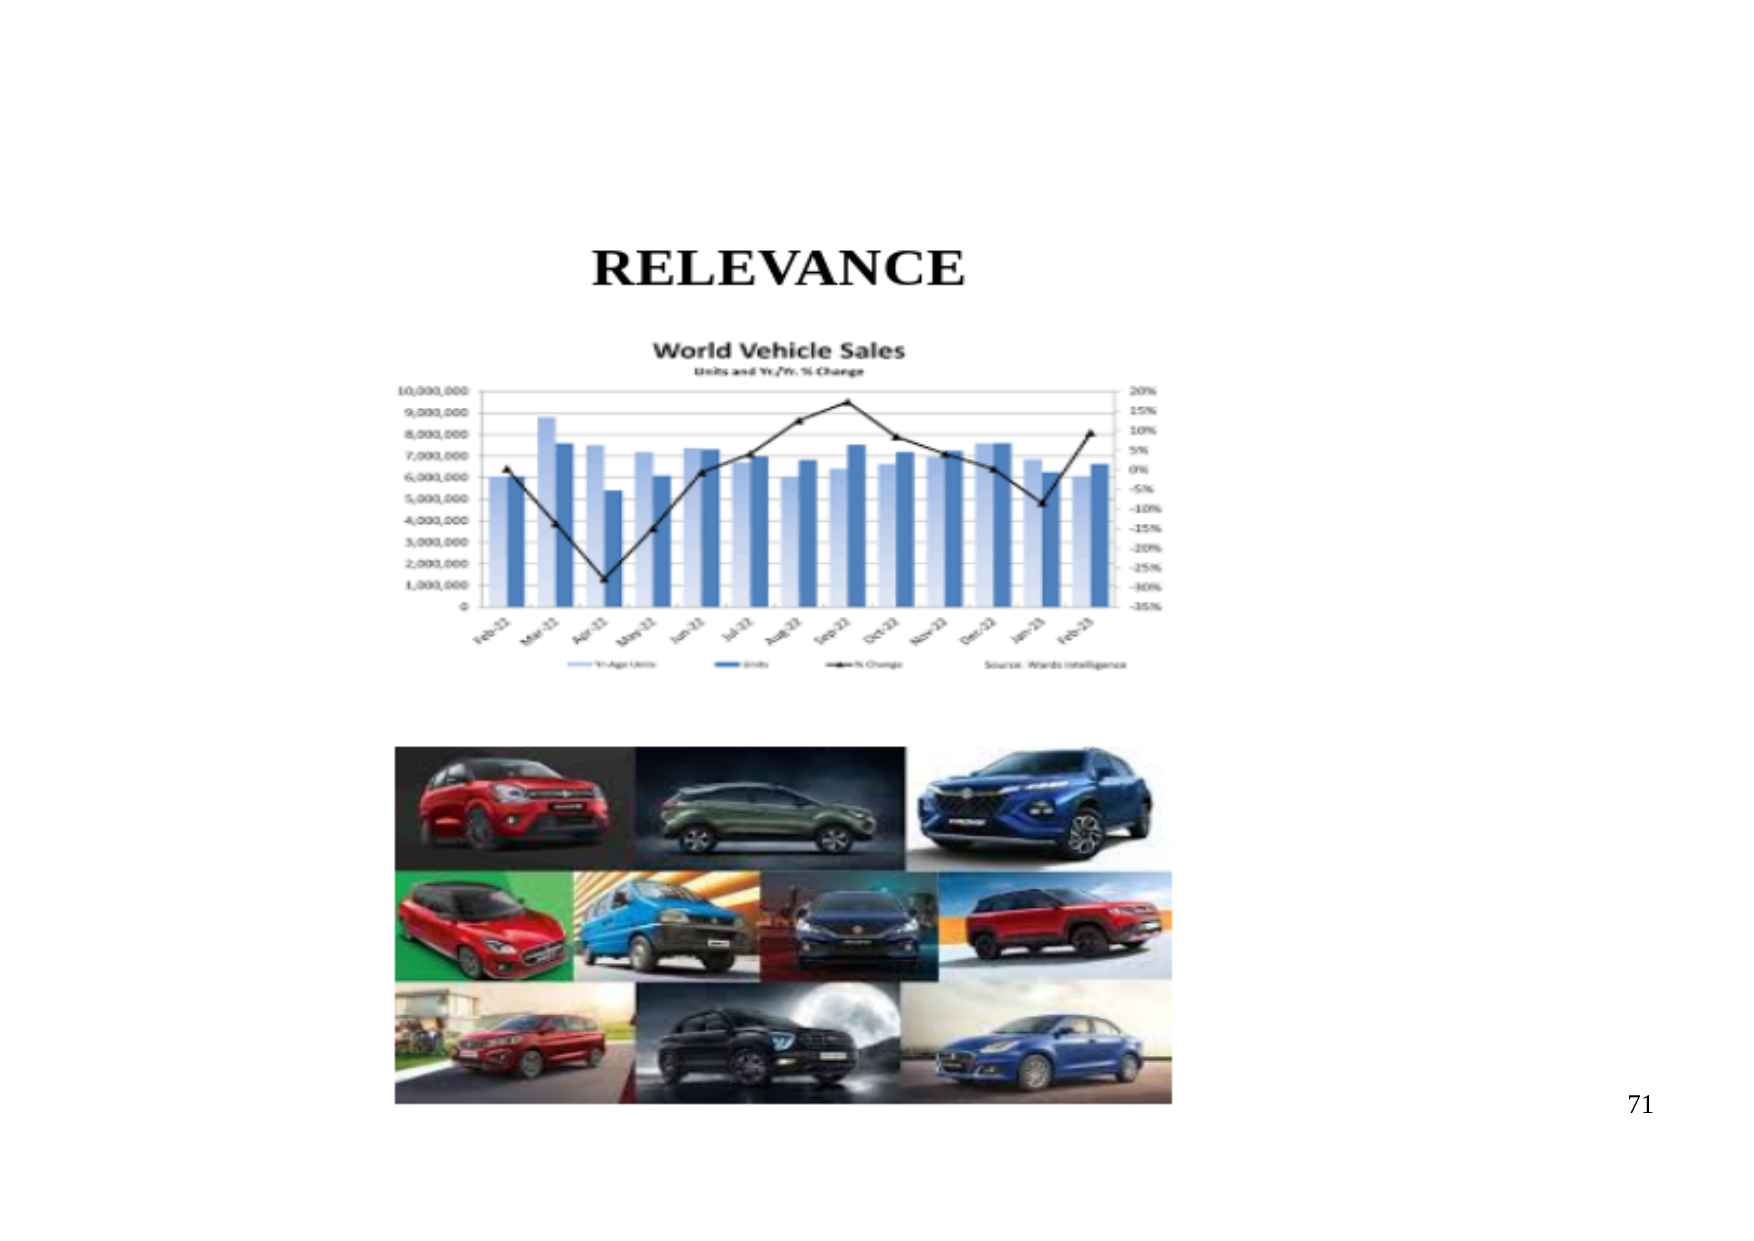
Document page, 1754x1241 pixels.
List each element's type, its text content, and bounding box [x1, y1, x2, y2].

text 71 [1627, 1088, 1654, 1119]
picture [307, 177, 1274, 1152]
